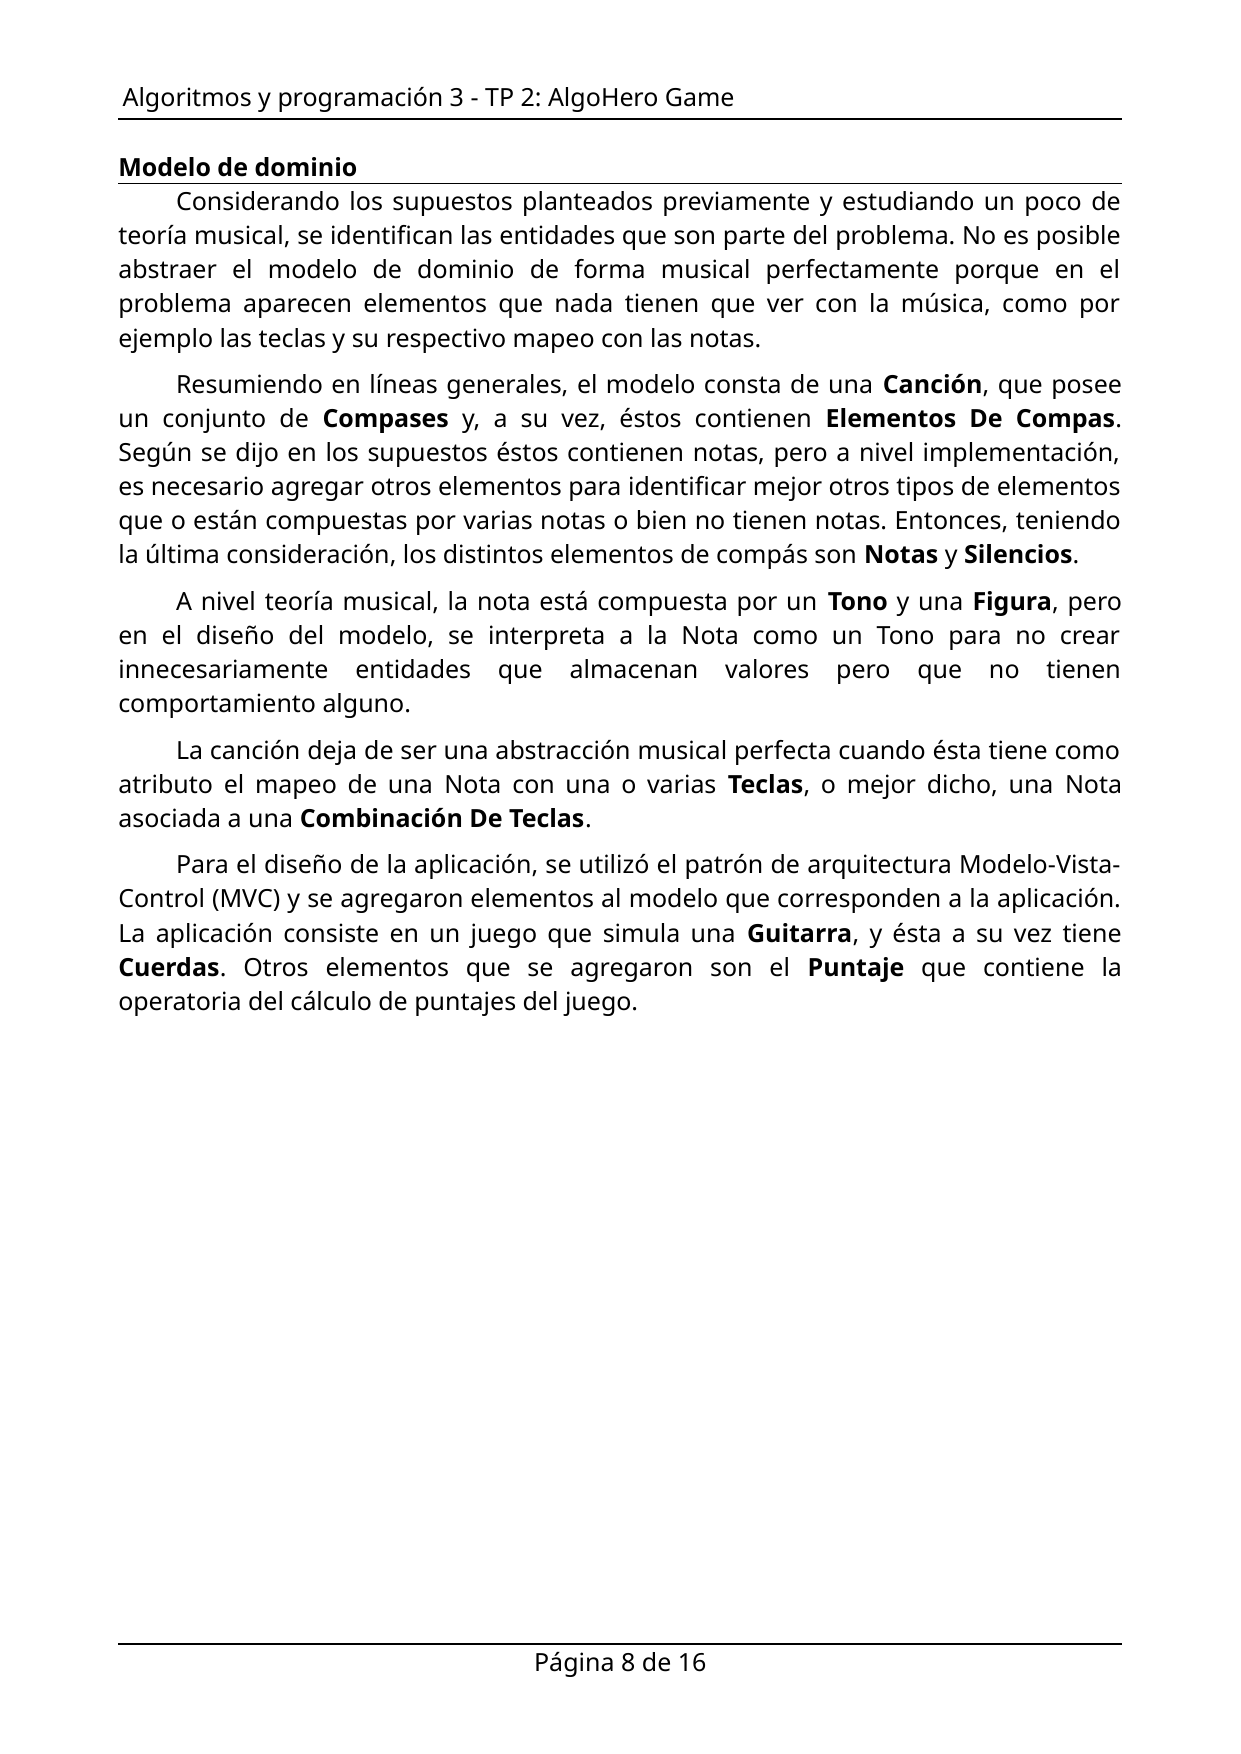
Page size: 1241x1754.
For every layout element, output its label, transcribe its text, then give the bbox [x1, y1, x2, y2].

text Para el diseño de la aplicación, se utilizó el patrón de arquitectura Modelo-Vista-Control (MVC) y se agregaron elementos al modelo que corresponden a la aplicación. La aplicación consiste en un juego que simula una Guitarra, y ésta a su vez tiene Cuerdas. Otros elementos que se agregaron son el Puntaje que contiene la operatoria del cálculo de puntajes del juego. [118, 847, 1122, 1017]
text Considerando los supuestos planteados previamente y estudiando un poco de teoría musical, se identifican las entidades que son parte del problema. No es posible abstraer el modelo de dominio de forma musical perfectamente porque en el problema aparecen elementos que nada tienen que ver con la música, como por ejemplo las teclas y su respectivo mapeo con las notas. [118, 184, 1122, 354]
subtitle Modelo de dominio [118, 149, 1122, 183]
text La canción deja de ser una abstracción musical perfecta cuando ésta tiene como atributo el mapeo de una Nota con una o varias Teclas, o mejor dicho, una Nota asociada a una Combinación De Teclas. [118, 732, 1122, 834]
text A nivel teoría musical, la nota está compuesta por un Tono y una Figura, pero en el diseño del modelo, se interpreta a la Nota como un Tono para no crear innecesariamente entidades que almacenan valores pero que no tienen comportamiento alguno. [118, 584, 1122, 720]
text Resumiendo en líneas generales, el modelo consta de una Canción, que posee un conjunto de Compases y, a su vez, éstos contienen Elementos De Compas. Según se dijo en los supuestos éstos contienen notas, pero a nivel implementación, es necesario agregar otros elementos para identificar mejor otros tipos de elementos que o están compuestas por varias notas o bien no tienen notas. Entonces, teniendo la última consideración, los distintos elementos de compás son Notas y Silencios. [118, 367, 1122, 571]
